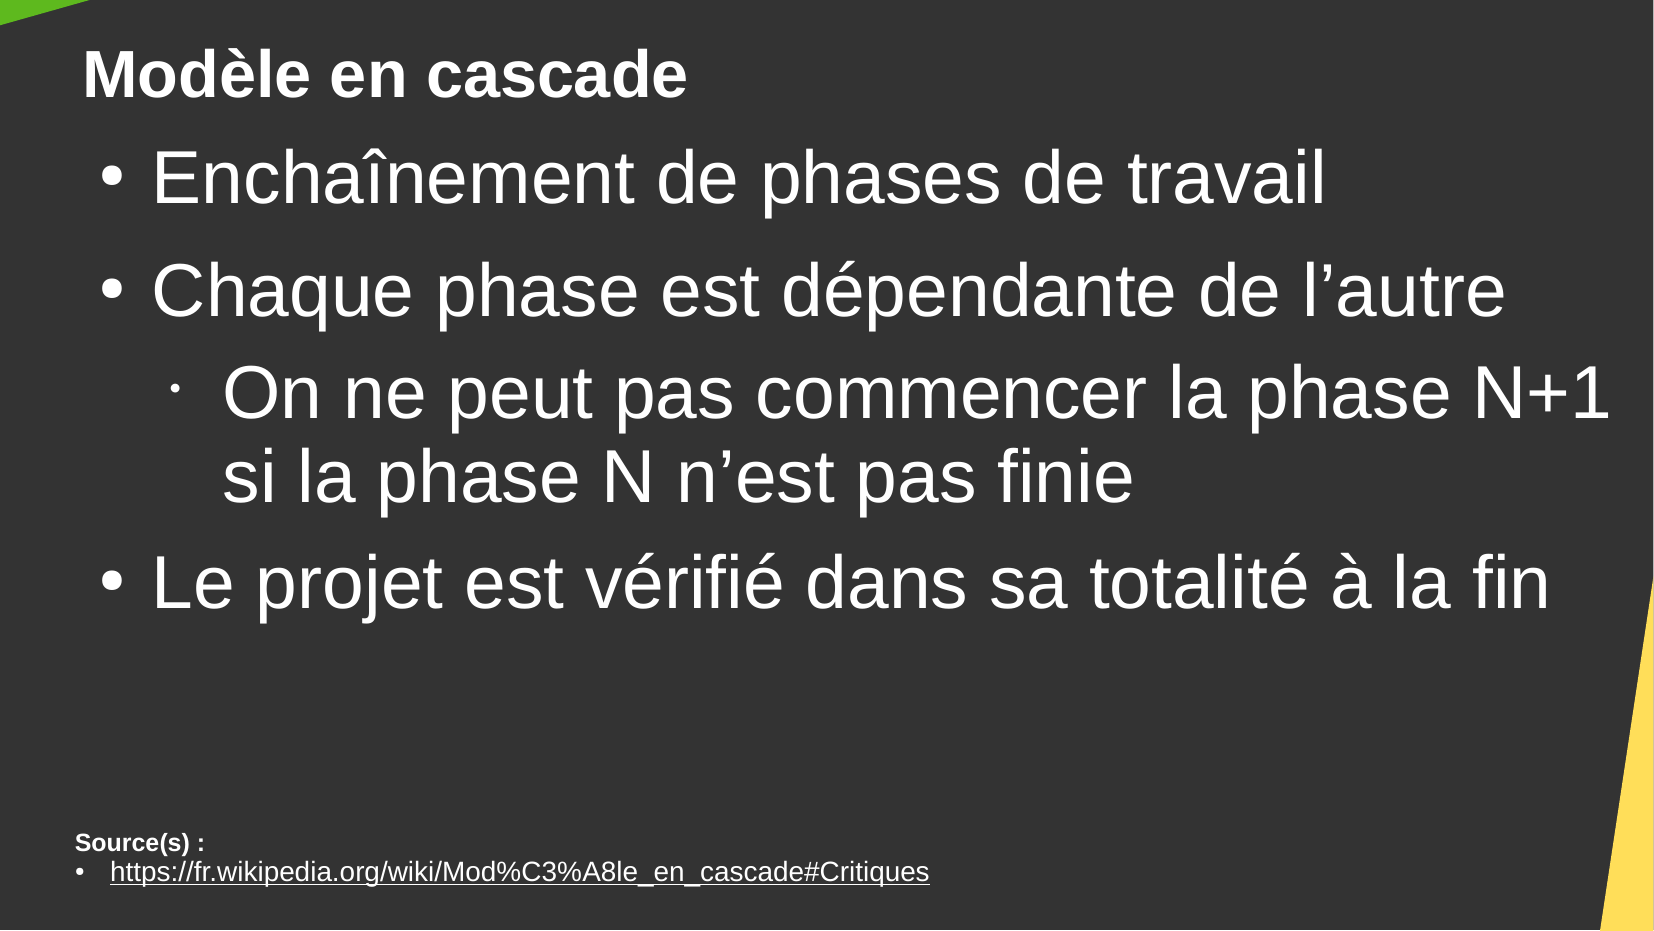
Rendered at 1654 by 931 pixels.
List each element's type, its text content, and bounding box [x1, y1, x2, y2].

title Modèle en cascade [82, 37, 1571, 122]
text_box Source(s) : https://fr.wikipedia.org/wiki/Mod%C3%A8le_en_cascade#Critiques [60, 821, 1546, 921]
text_box [0, 0, 90, 26]
text_box [1599, 572, 1654, 931]
list Enchaînement de phases de travail Chaque phase est dépendante de l’autre On ne peut pas commencer la phase N+1 si la phase N n’est pas finie Le projet est vérifié dans sa totalité à la fin [80, 135, 1620, 839]
